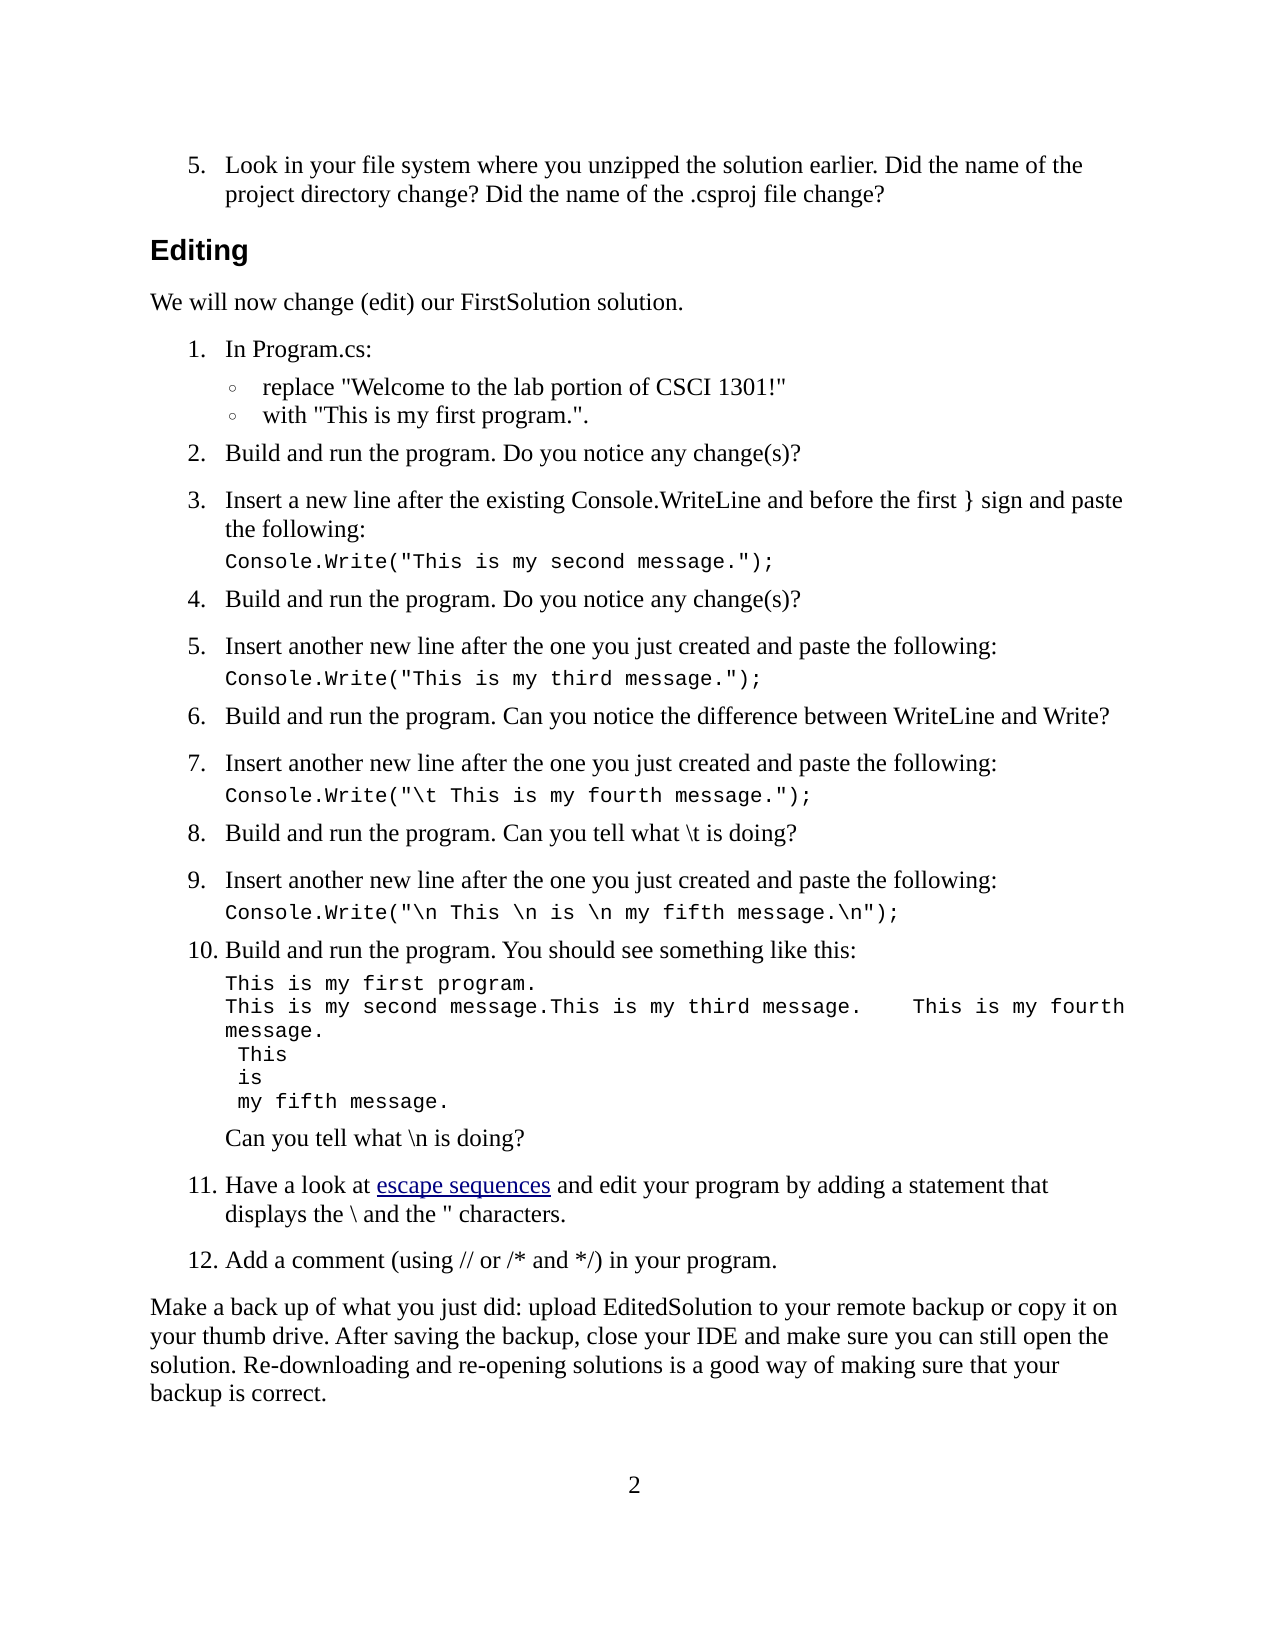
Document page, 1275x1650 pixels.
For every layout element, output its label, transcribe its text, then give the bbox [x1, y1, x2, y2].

list Build and run the program. Do you notice any change(s)? [187, 438, 1125, 467]
list Insert another new line after the one you just created and paste the following: [187, 748, 1125, 776]
list Add a comment (using // or /* and */) in your program. [187, 1246, 1125, 1274]
list Console.Write("\n This \n is \n my fifth message.\n"); [187, 902, 1125, 926]
list replace "Welcome to the lab portion of CSCI 1301!" [225, 372, 1125, 401]
subtitle Editing [150, 232, 1125, 266]
list This [187, 1044, 1125, 1067]
list This is my second message.This is my third message. This is my fourth message. [187, 996, 1125, 1044]
list Console.Write("This is my third message."); [187, 668, 1125, 692]
list my fifth message. [187, 1091, 1125, 1114]
text We will now change (edit) our FirstSolution solution. [150, 287, 1125, 316]
list Insert another new line after the one you just created and paste the following: [187, 631, 1125, 659]
list Insert a new line after the existing Console.WriteLine and before the first } sign and paste the following: [187, 485, 1125, 542]
list Build and run the program. Do you notice any change(s)? [187, 584, 1125, 613]
list Console.Write("\t This is my fourth message."); [187, 785, 1125, 809]
list with "This is my first program.". [225, 401, 1125, 429]
list In Program.cs: [187, 334, 1125, 363]
list Build and run the program. Can you notice the difference between WriteLine and Write? [187, 701, 1125, 730]
list is [187, 1067, 1125, 1091]
list Insert another new line after the one you just created and paste the following: [187, 865, 1125, 893]
list Build and run the program. You should see something like this: [187, 935, 1125, 964]
list Can you tell what \n is doing? [187, 1123, 1125, 1152]
list Build and run the program. Can you tell what \t is doing? [187, 818, 1125, 847]
list Have a look at escape sequences and edit your program by adding a statement that displays the \ and the " characters. [187, 1170, 1125, 1228]
list Console.Write("This is my second message."); [187, 551, 1125, 575]
list This is my first program. [187, 973, 1125, 996]
list Look in your file system where you unzipped the solution earlier. Did the name of the project directory change? Did the name of the .csproj file change? [187, 150, 1125, 207]
text Make a back up of what you just did: upload EditedSolution to your remote backup or copy it on your thumb drive. After saving the backup, close your IDE and make sure you can still open the solution. Re-downloading and re-opening solutions is a good way of making sure that your backup is correct. [150, 1292, 1125, 1407]
